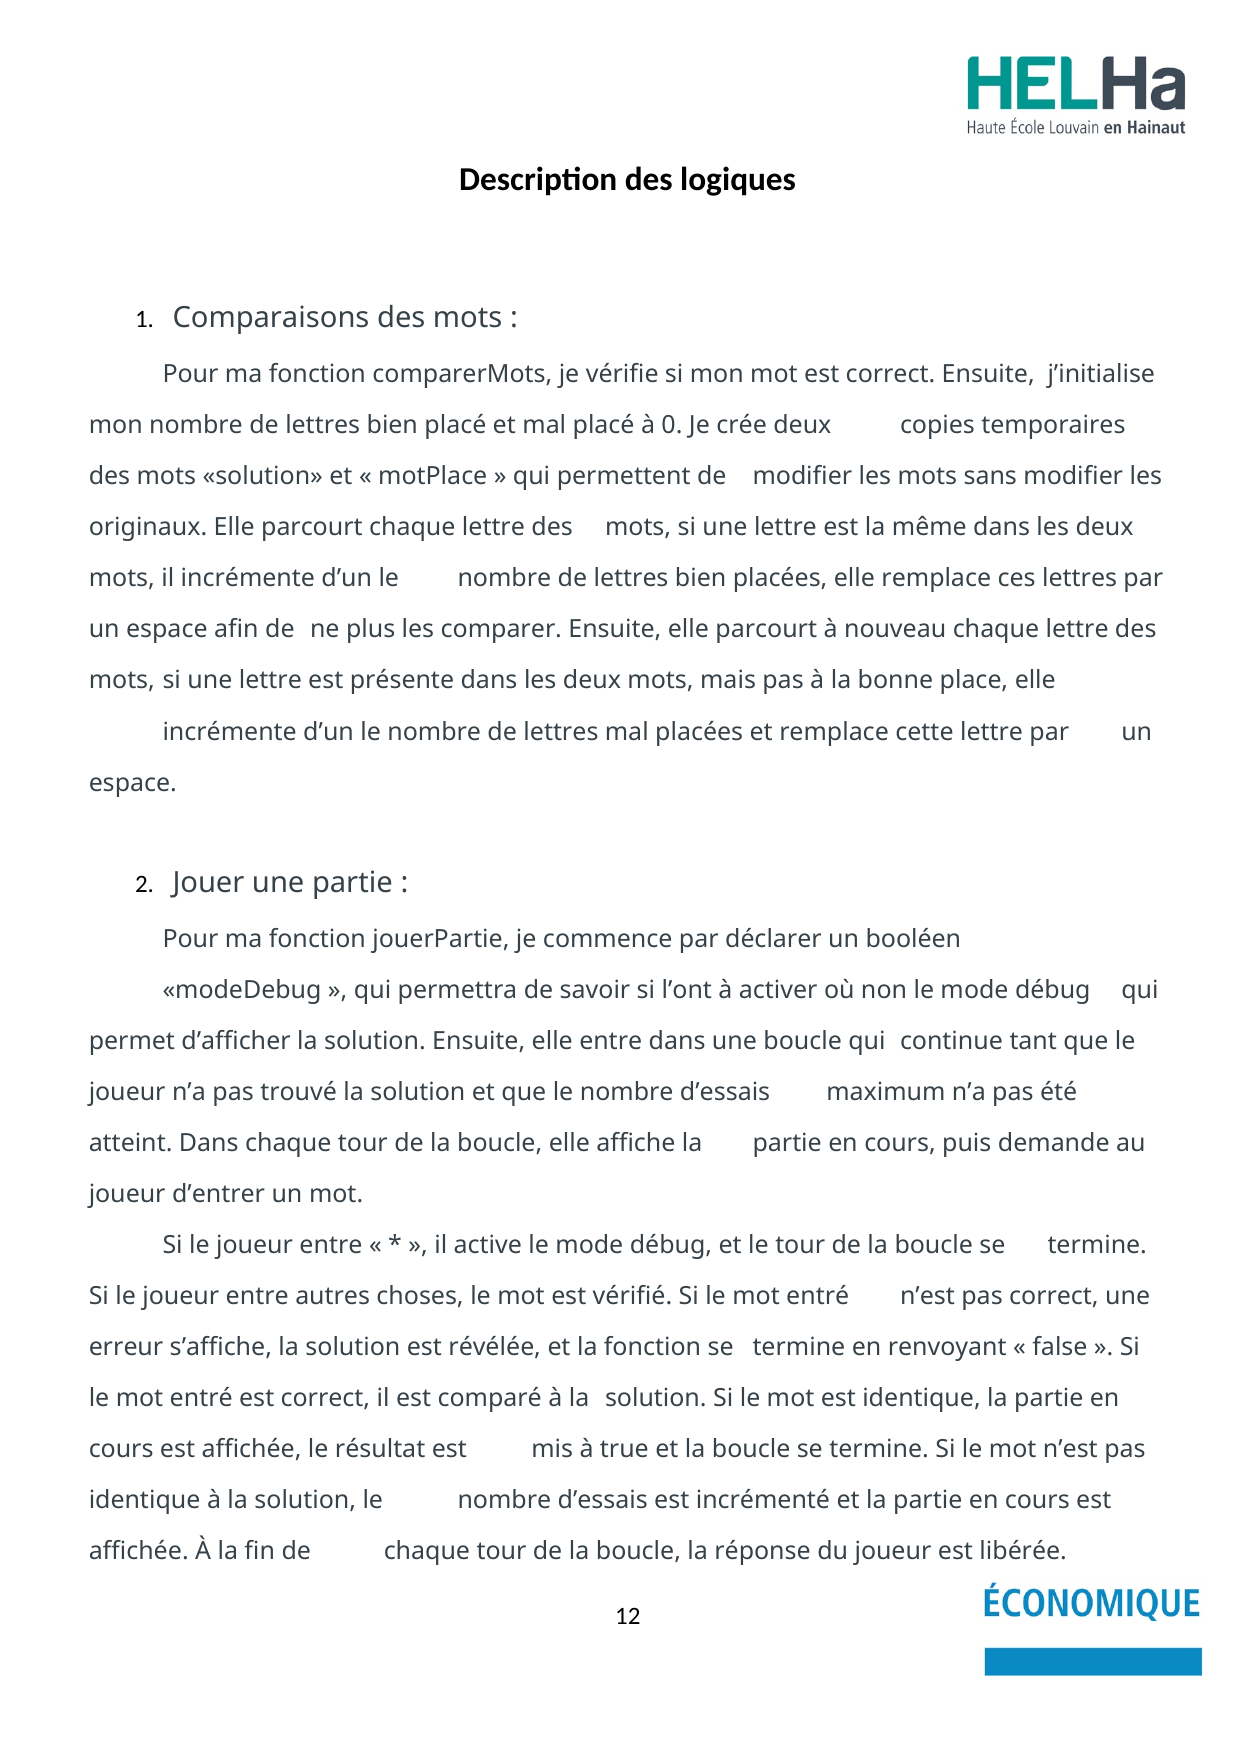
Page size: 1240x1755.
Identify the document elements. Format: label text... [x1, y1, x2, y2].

subtitle Description des logiques [88, 158, 1166, 199]
text Pour ma fonction comparerMots, je vérifie si mon mot est correct. Ensuite, j’initialise mon nombre de lettres bien placé et mal placé à 0. Je crée deux copies temporaires des mots «solution» et « motPlace » qui permettent de modifier les mots sans modifier les originaux. Elle parcourt chaque lettre des mots, si une lettre est la même dans les deux mots, il incrémente d’un le nombre de lettres bien placées, elle remplace ces lettres par un espace afin de ne plus les comparer. Ensuite, elle parcourt à nouveau chaque lettre des mots, si une lettre est présente dans les deux mots, mais pas à la bonne place, elle incrémente d’un le nombre de lettres mal placées et remplace cette lettre par un espace. [88, 356, 1166, 798]
text Pour ma fonction jouerPartie, je commence par déclarer un booléen [88, 920, 1166, 954]
picture [946, 37, 1203, 153]
picture [963, 1579, 1221, 1695]
text Si le joueur entre « * », il active le mode débug, et le tour de la boucle se termine. Si le joueur entre autres choses, le mot est vérifié. Si le mot entré n’est pas correct, une erreur s’affiche, la solution est révélée, et la fonction se termine en renvoyant « false ». Si le mot entré est correct, il est comparé à la solution. Si le mot est identique, la partie en cours est affichée, le résultat est mis à true et la boucle se termine. Si le mot n’est pas identique à la solution, le nombre d’essais est incrémenté et la partie en cours est affichée. À la fin de chaque tour de la boucle, la réponse du joueur est libérée. [88, 1227, 1166, 1567]
list Comparaisons des mots : [135, 296, 1166, 336]
list Jouer une partie : [135, 861, 1166, 901]
text «modeDebug », qui permettra de savoir si l’ont à activer où non le mode débug qui permet d’afficher la solution. Ensuite, elle entre dans une boucle qui continue tant que le joueur n’a pas trouvé la solution et que le nombre d’essais maximum n’a pas été atteint. Dans chaque tour de la boucle, elle affiche la partie en cours, puis demande au joueur d’entrer un mot. [88, 971, 1166, 1210]
